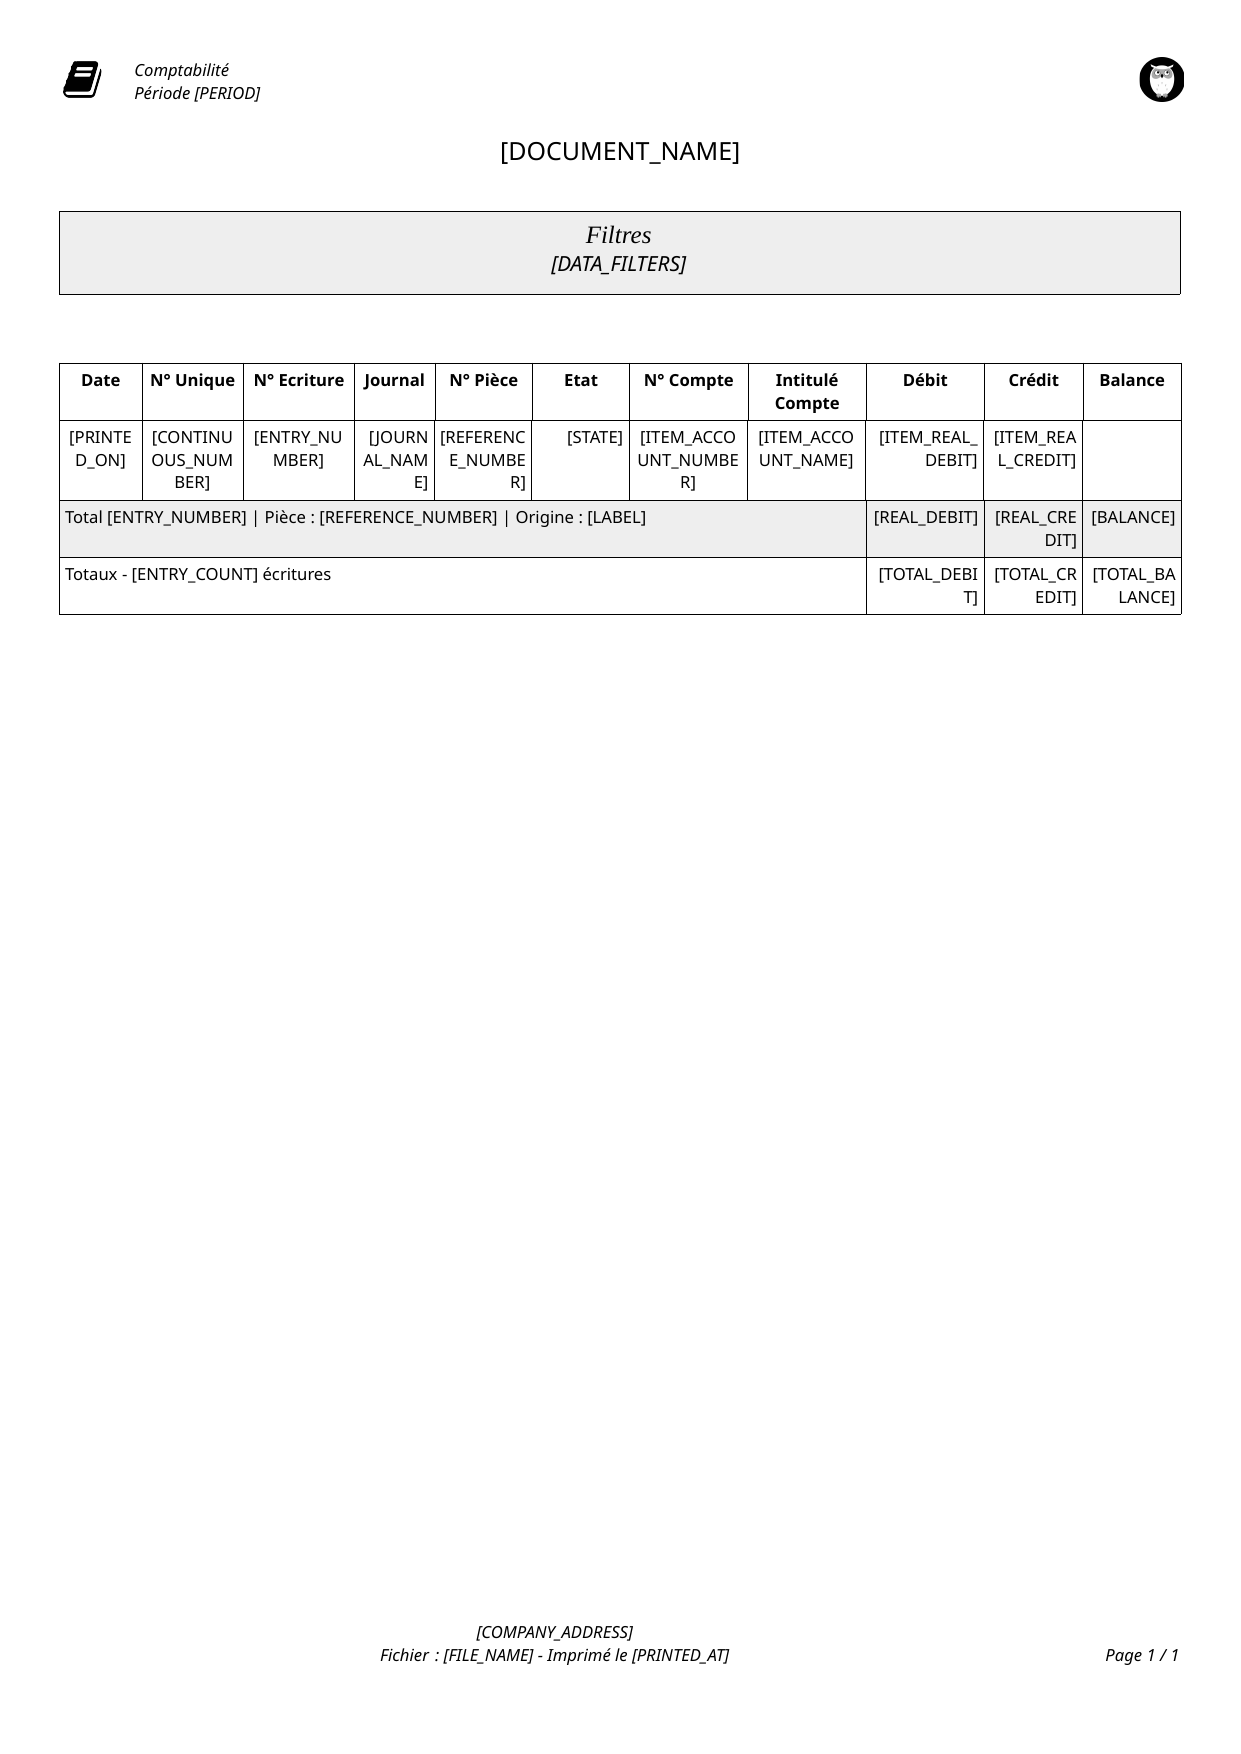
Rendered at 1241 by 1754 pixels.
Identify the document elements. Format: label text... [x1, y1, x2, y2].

table_header [REAL_DEBIT] [867, 501, 984, 557]
table_header N° Unique [143, 364, 243, 420]
table_header N° Pièce [436, 364, 532, 420]
table_header Totaux - [ENTRY_COUNT] écritures [60, 558, 866, 614]
table_header Total [ENTRY_NUMBER] | Pièce : [REFERENCE_NUMBER] | Origine : [LABEL] [60, 501, 866, 557]
table_header [STATE] [532, 421, 629, 499]
table_header [ITEM_REAL_DEBIT] [866, 421, 983, 499]
table_header Intitulé Compte [749, 364, 866, 420]
table_header N° Compte [630, 364, 748, 420]
table_header [TOTAL_BALANCE] [1083, 558, 1181, 614]
table_header [REFERENCE_NUMBER] [435, 421, 531, 499]
table_header Journal [355, 364, 435, 420]
text [DOCUMENT_NAME] [59, 134, 1181, 168]
table_header [ITEM_ACCOUNT_NUMBER] [630, 421, 747, 499]
table_header N° Ecriture [244, 364, 354, 420]
text [DATA_FILTERS] [68, 249, 1171, 278]
table_header [ITEM_ACCOUNT_NAME] [748, 421, 865, 499]
table_header [JOURNAL_NAME] [355, 421, 434, 499]
table_header [1083, 421, 1181, 499]
table_header [BALANCE] [1083, 501, 1181, 557]
table_header Etat [533, 364, 629, 420]
text Filtres [68, 220, 1171, 249]
table_header Balance [1084, 364, 1181, 420]
table_header [PRINTED_ON] [60, 421, 142, 499]
table_header [TOTAL_DEBIT] [867, 558, 984, 614]
table_header [CONTINUOUS_NUMBER] [143, 421, 243, 499]
table_header Date [60, 364, 142, 420]
table_header [ENTRY_NUMBER] [244, 421, 354, 499]
table_header [TOTAL_CREDIT] [985, 558, 1082, 614]
table_header [ITEM_REAL_CREDIT] [984, 421, 1082, 499]
picture [1139, 57, 1184, 102]
table_header Débit [867, 364, 984, 420]
table_header [REAL_CREDIT] [985, 501, 1082, 557]
table_header Crédit [985, 364, 1083, 420]
picture [63, 58, 102, 101]
